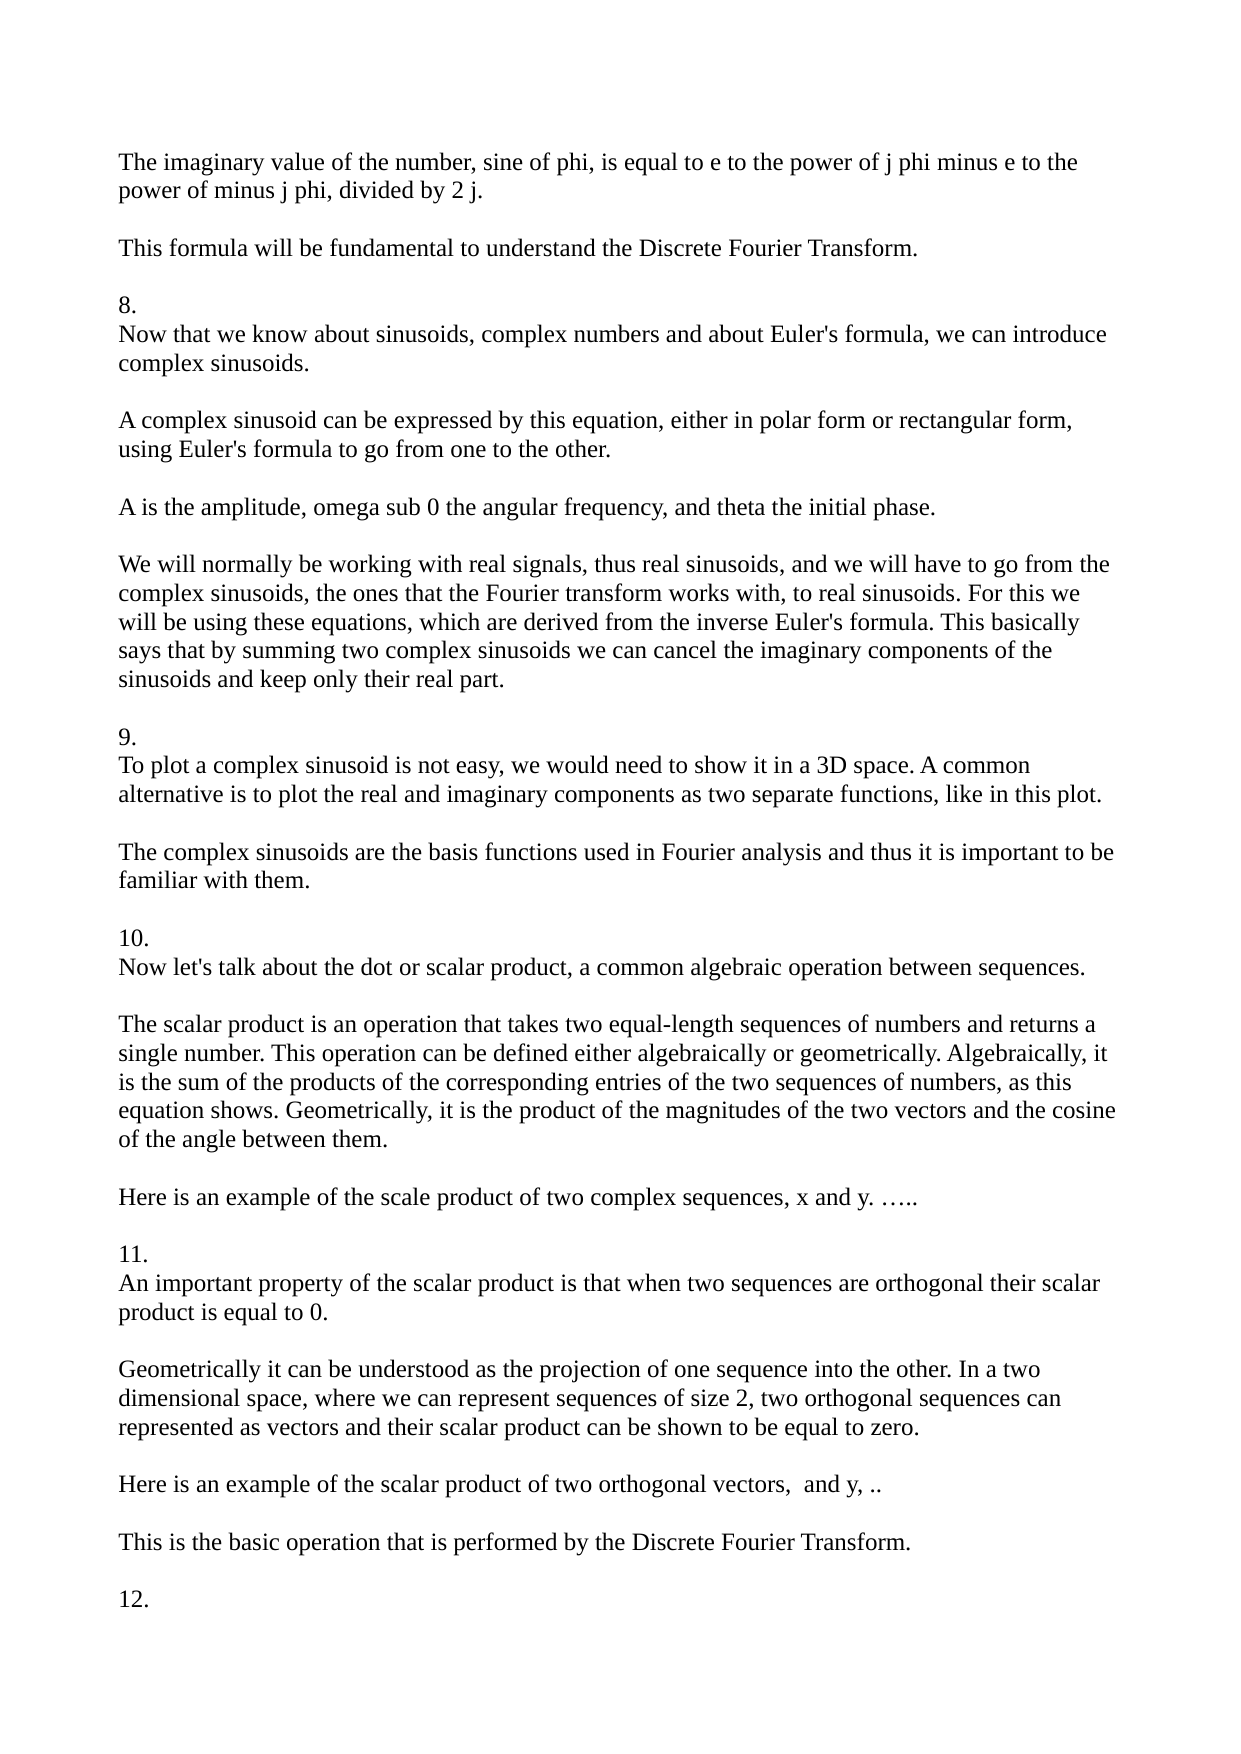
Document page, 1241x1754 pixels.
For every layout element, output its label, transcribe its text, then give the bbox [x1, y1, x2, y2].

text The complex sinusoids are the basis functions used in Fourier analysis and thus it is important to be familiar with them. [118, 837, 1122, 894]
text Now let's talk about the dot or scalar product, a common algebraic operation between sequences. [118, 952, 1122, 981]
text 8. [118, 291, 1122, 319]
text An important property of the scalar product is that when two sequences are orthogonal their scalar product is equal to 0. [118, 1268, 1122, 1326]
text This is the basic operation that is performed by the Discrete Fourier Transform. [118, 1527, 1122, 1556]
text This formula will be fundamental to understand the Discrete Fourier Transform. [118, 233, 1122, 262]
text A complex sinusoid can be expressed by this equation, either in polar form or rectangular form, using Euler's formula to go from one to the other. [118, 406, 1122, 463]
text 11. [118, 1239, 1122, 1268]
text We will normally be working with real signals, thus real sinusoids, and we will have to go from the complex sinusoids, the ones that the Fourier transform works with, to real sinusoids. For this we will be using these equations, which are derived from the inverse Euler's formula. This basically says that by summing two complex sinusoids we can cancel the imaginary components of the sinusoids and keep only their real part. [118, 549, 1122, 693]
text Now that we know about sinusoids, complex numbers and about Euler's formula, we can introduce complex sinusoids. [118, 319, 1122, 377]
text A is the amplitude, omega sub 0 the angular frequency, and theta the initial phase. [118, 492, 1122, 521]
text Here is an example of the scalar product of two orthogonal vectors, and y, .. [118, 1469, 1122, 1498]
text 9. [118, 722, 1122, 751]
text Here is an example of the scale product of two complex sequences, x and y. ….. [118, 1182, 1122, 1211]
text 10. [118, 923, 1122, 952]
text To plot a complex sinusoid is not easy, we would need to show it in a 3D space. A common alternative is to plot the real and imaginary components as two separate functions, like in this plot. [118, 751, 1122, 808]
text The scalar product is an operation that takes two equal-length sequences of numbers and returns a single number. This operation can be defined either algebraically or geometrically. Algebraically, it is the sum of the products of the corresponding entries of the two sequences of numbers, as this equation shows. Geometrically, it is the product of the magnitudes of the two vectors and the cosine of the angle between them. [118, 1009, 1122, 1153]
text Geometrically it can be understood as the projection of one sequence into the other. In a two dimensional space, where we can represent sequences of size 2, two orthogonal sequences can represented as vectors and their scalar product can be shown to be equal to zero. [118, 1354, 1122, 1441]
text 12. [118, 1584, 1122, 1613]
text The imaginary value of the number, sine of phi, is equal to e to the power of j phi minus e to the power of minus j phi, divided by 2 j. [118, 147, 1122, 204]
